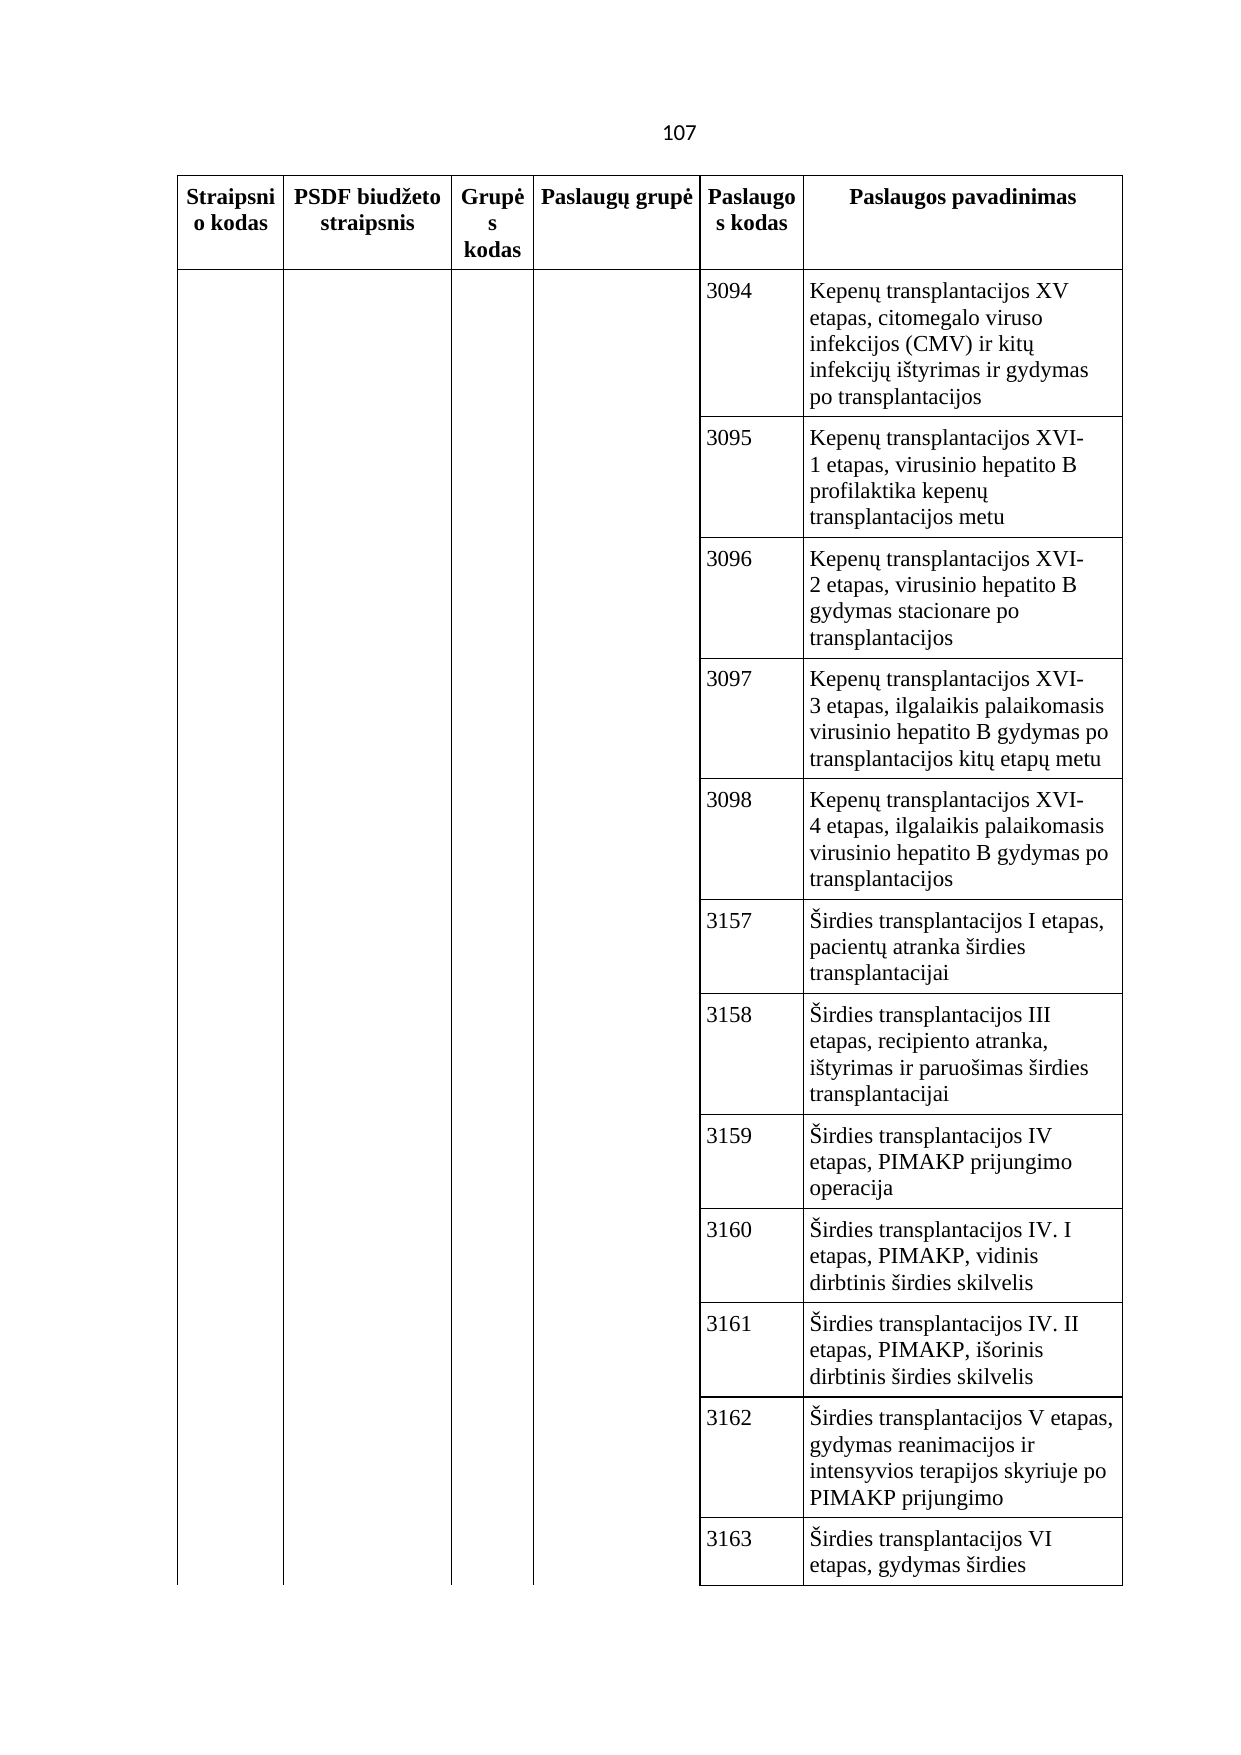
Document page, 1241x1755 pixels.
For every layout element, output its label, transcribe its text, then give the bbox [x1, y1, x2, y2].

table_cell [284, 416, 451, 537]
table_cell [178, 658, 283, 778]
table_cell Širdies transplantacijos VI etapas, gydymas širdies [804, 1518, 1122, 1585]
table_cell [178, 899, 283, 993]
table_cell [284, 270, 451, 416]
table_header Straipsnio kodas [178, 176, 283, 269]
table_header Paslaugų grupė [534, 176, 699, 269]
table_cell [178, 537, 283, 657]
table_cell Širdies transplantacijos III etapas, recipiento atranka, ištyrimas ir paruošimas širdies transplantacijai [804, 994, 1122, 1113]
table_cell [284, 1208, 451, 1302]
table_cell [452, 658, 533, 778]
table_cell 3159 [701, 1115, 803, 1208]
table_cell [452, 1302, 533, 1396]
table_cell [178, 1114, 283, 1208]
table_cell 3163 [701, 1518, 803, 1585]
table_cell [178, 416, 283, 537]
table_cell 3157 [701, 900, 803, 993]
table_cell [452, 537, 533, 657]
table_cell [452, 1114, 533, 1208]
table_cell [534, 1517, 699, 1585]
table_cell [452, 1517, 533, 1585]
table_cell [284, 537, 451, 657]
table_cell [452, 899, 533, 993]
table_cell [452, 1208, 533, 1302]
table_cell 3098 [701, 779, 803, 899]
table_cell 3158 [701, 994, 803, 1113]
table_header Paslaugos kodas [701, 176, 803, 269]
table_cell [178, 1302, 283, 1396]
table_cell 3162 [701, 1398, 803, 1517]
table_cell [534, 899, 699, 993]
table_cell [452, 778, 533, 899]
table_cell [534, 658, 699, 778]
table_cell [284, 993, 451, 1113]
table_cell Kepenų transplantacijos XVI-1 etapas, virusinio hepatito B profilaktika kepenų transplantacijos metu [804, 417, 1122, 537]
table_cell [534, 993, 699, 1113]
table_cell [284, 778, 451, 899]
table_cell [534, 537, 699, 657]
table_cell 3161 [701, 1303, 803, 1396]
table_cell [178, 1396, 283, 1517]
table_cell [534, 1114, 699, 1208]
table_cell Širdies transplantacijos IV. I etapas, PIMAKP, vidinis dirbtinis širdies skilvelis [804, 1209, 1122, 1302]
table_cell Širdies transplantacijos IV etapas, PIMAKP prijungimo operacija [804, 1115, 1122, 1208]
table_cell [534, 1208, 699, 1302]
table_cell [284, 1517, 451, 1585]
table_cell 3095 [701, 417, 803, 537]
table_cell [178, 1208, 283, 1302]
table_cell 3097 [701, 659, 803, 778]
table_cell [178, 1517, 283, 1585]
table_cell [284, 1114, 451, 1208]
table_cell [178, 270, 283, 416]
table_cell [284, 899, 451, 993]
table_cell [534, 1396, 699, 1517]
table_cell Širdies transplantacijos V etapas, gydymas reanimacijos ir intensyvios terapijos skyriuje po PIMAKP prijungimo [804, 1398, 1122, 1517]
table_cell Kepenų transplantacijos XVI-2 etapas, virusinio hepatito B gydymas stacionare po transplantacijos [804, 538, 1122, 657]
table_cell [284, 1302, 451, 1396]
table_cell 3094 [701, 270, 803, 416]
table_cell Kepenų transplantacijos XVI-3 etapas, ilgalaikis palaikomasis virusinio hepatito B gydymas po transplantacijos kitų etapų metu [804, 659, 1122, 778]
table_cell [178, 993, 283, 1113]
table_cell [284, 658, 451, 778]
table_cell [452, 1396, 533, 1517]
table_header Paslaugos pavadinimas [804, 176, 1122, 269]
table_cell Kepenų transplantacijos XVI-4 etapas, ilgalaikis palaikomasis virusinio hepatito B gydymas po transplantacijos [804, 779, 1122, 899]
table_cell [534, 1302, 699, 1396]
table_cell 3096 [701, 538, 803, 657]
table_cell [284, 1396, 451, 1517]
table_header PSDF biudžeto straipsnis [284, 176, 451, 269]
table_cell [534, 778, 699, 899]
table_cell [534, 416, 699, 537]
table_header Grupės kodas [452, 176, 533, 269]
table_cell [452, 416, 533, 537]
table_cell [452, 993, 533, 1113]
table_cell Kepenų transplantacijos XV etapas, citomegalo viruso infekcijos (CMV) ir kitų infekcijų ištyrimas ir gydymas po transplantacijos [804, 270, 1122, 416]
table_cell [178, 778, 283, 899]
table_cell [534, 270, 699, 416]
table_cell [452, 270, 533, 416]
table_cell Širdies transplantacijos I etapas, pacientų atranka širdies transplantacijai [804, 900, 1122, 993]
table_cell Širdies transplantacijos IV. II etapas, PIMAKP, išorinis dirbtinis širdies skilvelis [804, 1303, 1122, 1396]
table_cell 3160 [701, 1209, 803, 1302]
